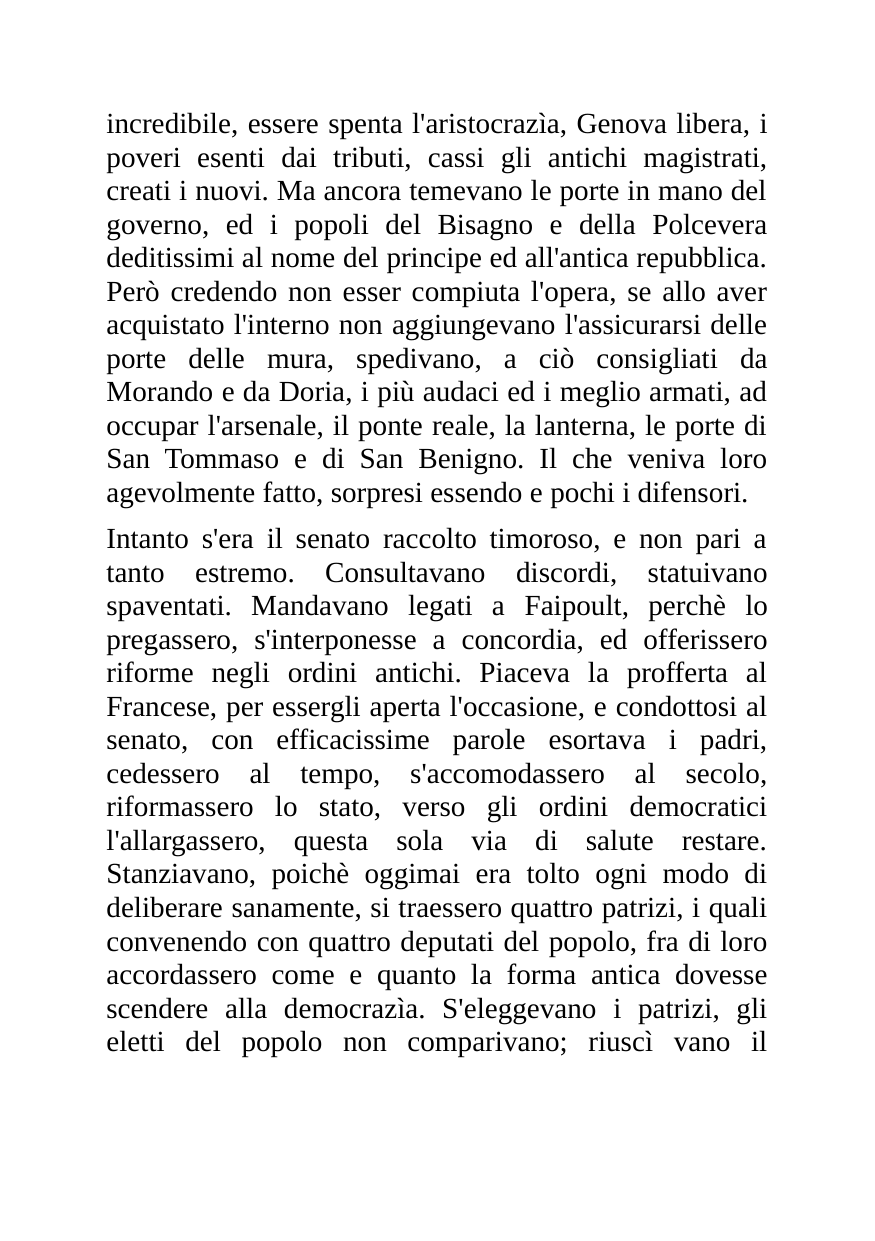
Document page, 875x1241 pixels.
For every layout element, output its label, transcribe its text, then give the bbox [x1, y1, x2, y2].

text Intanto s'era il senato raccolto timoroso, e non pari a tanto estremo. Consultavano discordi, statuivano spaventati. Mandavano legati a Faipoult, perchè lo pregassero, s'interponesse a concordia, ed offerissero riforme negli ordini antichi. Piaceva la profferta al Francese, per essergli aperta l'occasione, e condottosi al senato, con efficacissime parole esortava i padri, cedessero al tempo, s'accomodassero al secolo, riformassero lo stato, verso gli ordini democratici l'allargassero, questa sola via di salute restare. Stanziavano, poichè oggimai era tolto ogni modo di deliberare sanamente, si traessero quattro patrizi, i quali convenendo con quattro deputati del popolo, fra di loro accordassero come e quanto la forma antica dovesse scendere alla democrazìa. S'eleggevano i patrizi, gli eletti del popolo non comparivano; riuscì vano il [106, 521, 768, 1058]
text incredibile, essere spenta l'aristocrazìa, Genova libera, i poveri esenti dai tributi, cassi gli antichi magistrati, creati i nuovi. Ma ancora temevano le porte in mano del governo, ed i popoli del Bisagno e della Polcevera deditissimi al nome del principe ed all'antica repubblica. Però credendo non esser compiuta l'opera, se allo aver acquistato l'interno non aggiungevano l'assicurarsi delle porte delle mura, spedivano, a ciò consigliati da Morando e da Doria, i più audaci ed i meglio armati, ad occupar l'arsenale, il ponte reale, la lanterna, le porte di San Tommaso e di San Benigno. Il che veniva loro agevolmente fatto, sorpresi essendo e pochi i difensori. [106, 106, 768, 509]
